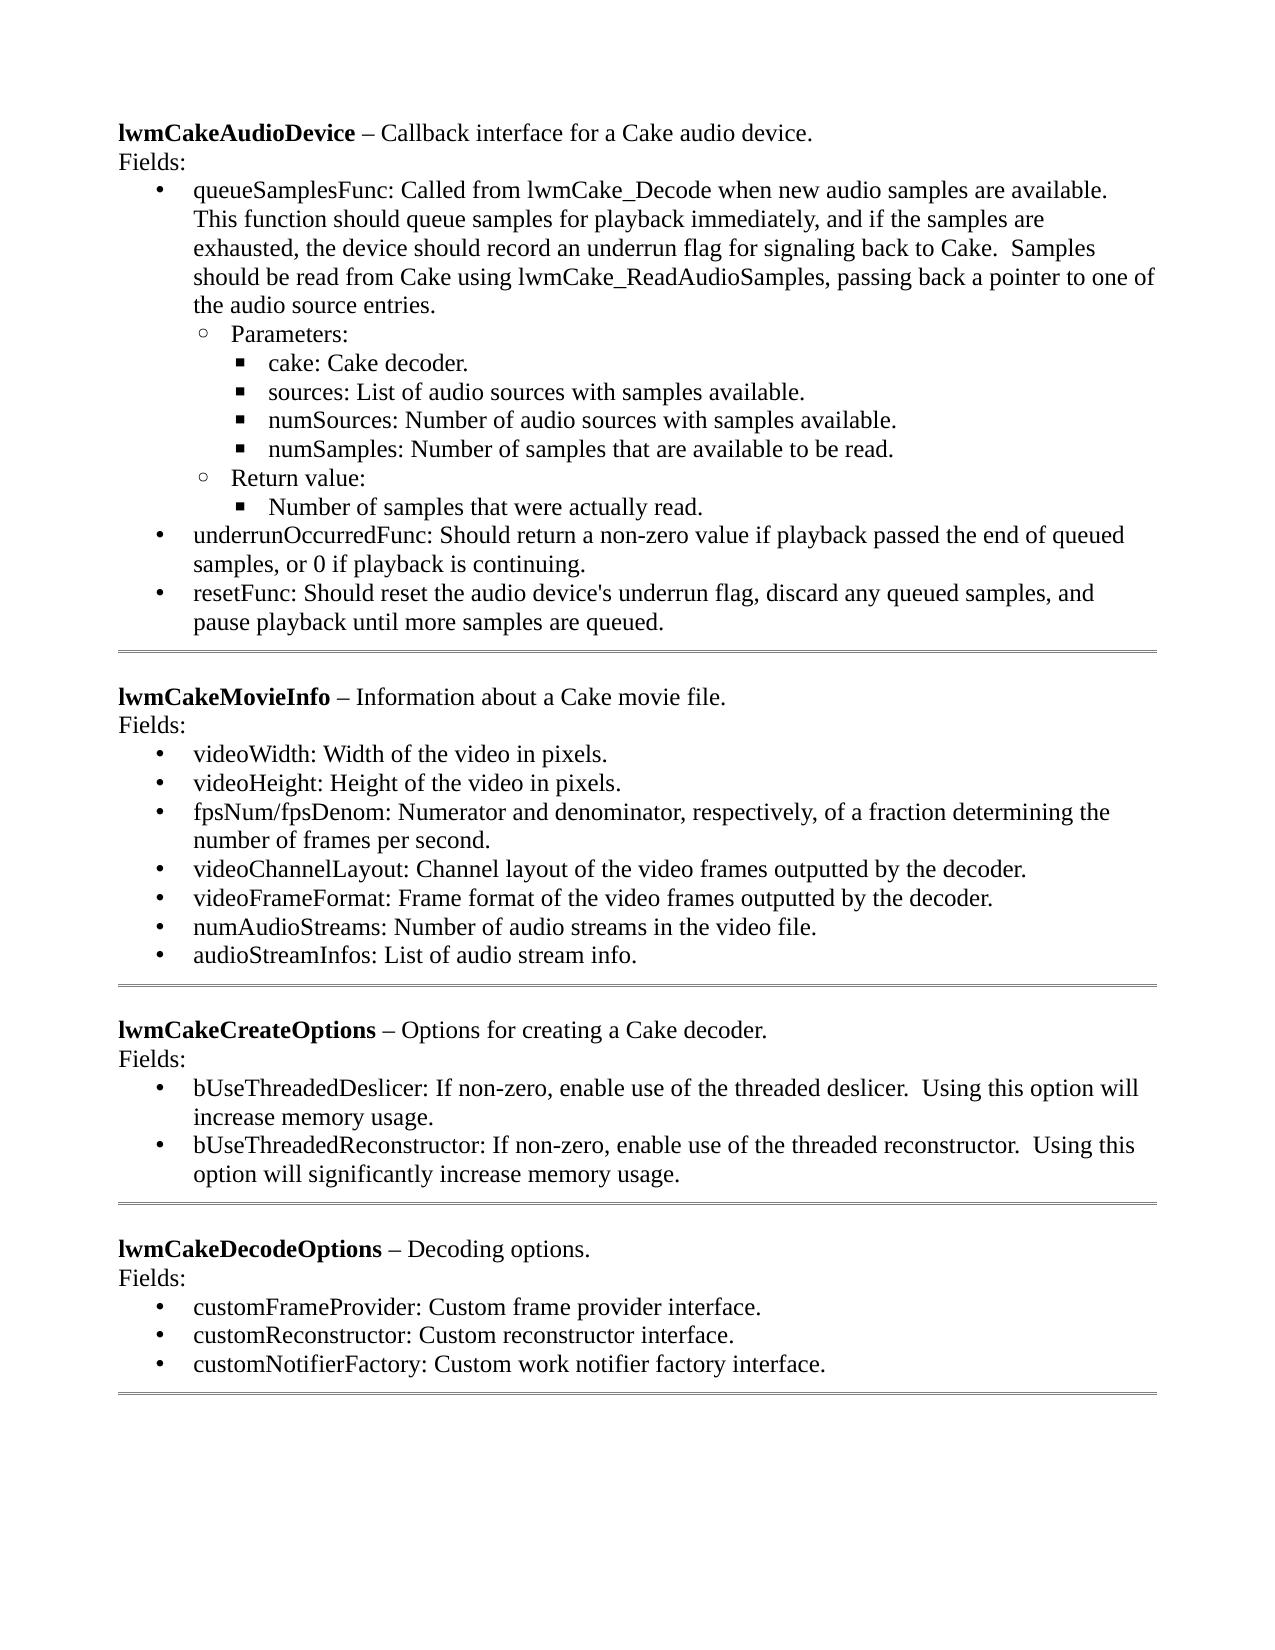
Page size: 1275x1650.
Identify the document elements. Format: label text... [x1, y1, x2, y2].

text Fields: [118, 1263, 1157, 1292]
list numSources: Number of audio sources with samples available. [231, 406, 1157, 434]
list audioStreamInfos: List of audio stream info. [156, 941, 1157, 969]
list fpsNum/fpsDenom: Numerator and denominator, respectively, of a fraction determining the number of frames per second. [156, 797, 1157, 854]
text lwmCakeMovieInfo – Information about a Cake movie file. [118, 682, 1157, 711]
text lwmCakeAudioDevice – Callback interface for a Cake audio device. [118, 118, 1157, 147]
list cake: Cake decoder. [231, 348, 1157, 377]
text Fields: [118, 147, 1157, 176]
list Return value: [193, 463, 1157, 492]
list videoChannelLayout: Channel layout of the video frames outputted by the decoder. [156, 854, 1157, 883]
text Fields: [118, 711, 1157, 739]
list bUseThreadedDeslicer: If non-zero, enable use of the threaded deslicer. Using this option will increase memory usage. [156, 1073, 1157, 1130]
list underrunOccurredFunc: Should return a non-zero value if playback passed the end of queued samples, or 0 if playback is continuing. [156, 521, 1157, 578]
list numSamples: Number of samples that are available to be read. [231, 434, 1157, 463]
text Fields: [118, 1044, 1157, 1073]
list videoFrameFormat: Frame format of the video frames outputted by the decoder. [156, 883, 1157, 912]
list Number of samples that were actually read. [231, 492, 1157, 521]
list videoHeight: Height of the video in pixels. [156, 768, 1157, 797]
list queueSamplesFunc: Called from lwmCake_Decode when new audio samples are available. This function should queue samples for playback immediately, and if the samples are exhausted, the device should record an underrun flag for signaling back to Cake. Samples should be read from Cake using lwmCake_ReadAudioSamples, passing back a pointer to one of the audio source entries. [156, 176, 1157, 319]
list customReconstructor: Custom reconstructor interface. [156, 1320, 1157, 1349]
list customNotifierFactory: Custom work notifier factory interface. [156, 1349, 1157, 1378]
text lwmCakeDecodeOptions – Decoding options. [118, 1234, 1157, 1263]
list customFrameProvider: Custom frame provider interface. [156, 1292, 1157, 1320]
list Parameters: [193, 319, 1157, 348]
list videoWidth: Width of the video in pixels. [156, 739, 1157, 768]
text lwmCakeCreateOptions – Options for creating a Cake decoder. [118, 1015, 1157, 1044]
list numAudioStreams: Number of audio streams in the video file. [156, 912, 1157, 941]
list bUseThreadedReconstructor: If non-zero, enable use of the threaded reconstructor. Using this option will significantly increase memory usage. [156, 1130, 1157, 1188]
list sources: List of audio sources with samples available. [231, 377, 1157, 406]
list resetFunc: Should reset the audio device's underrun flag, discard any queued samples, and pause playback until more samples are queued. [156, 578, 1157, 636]
